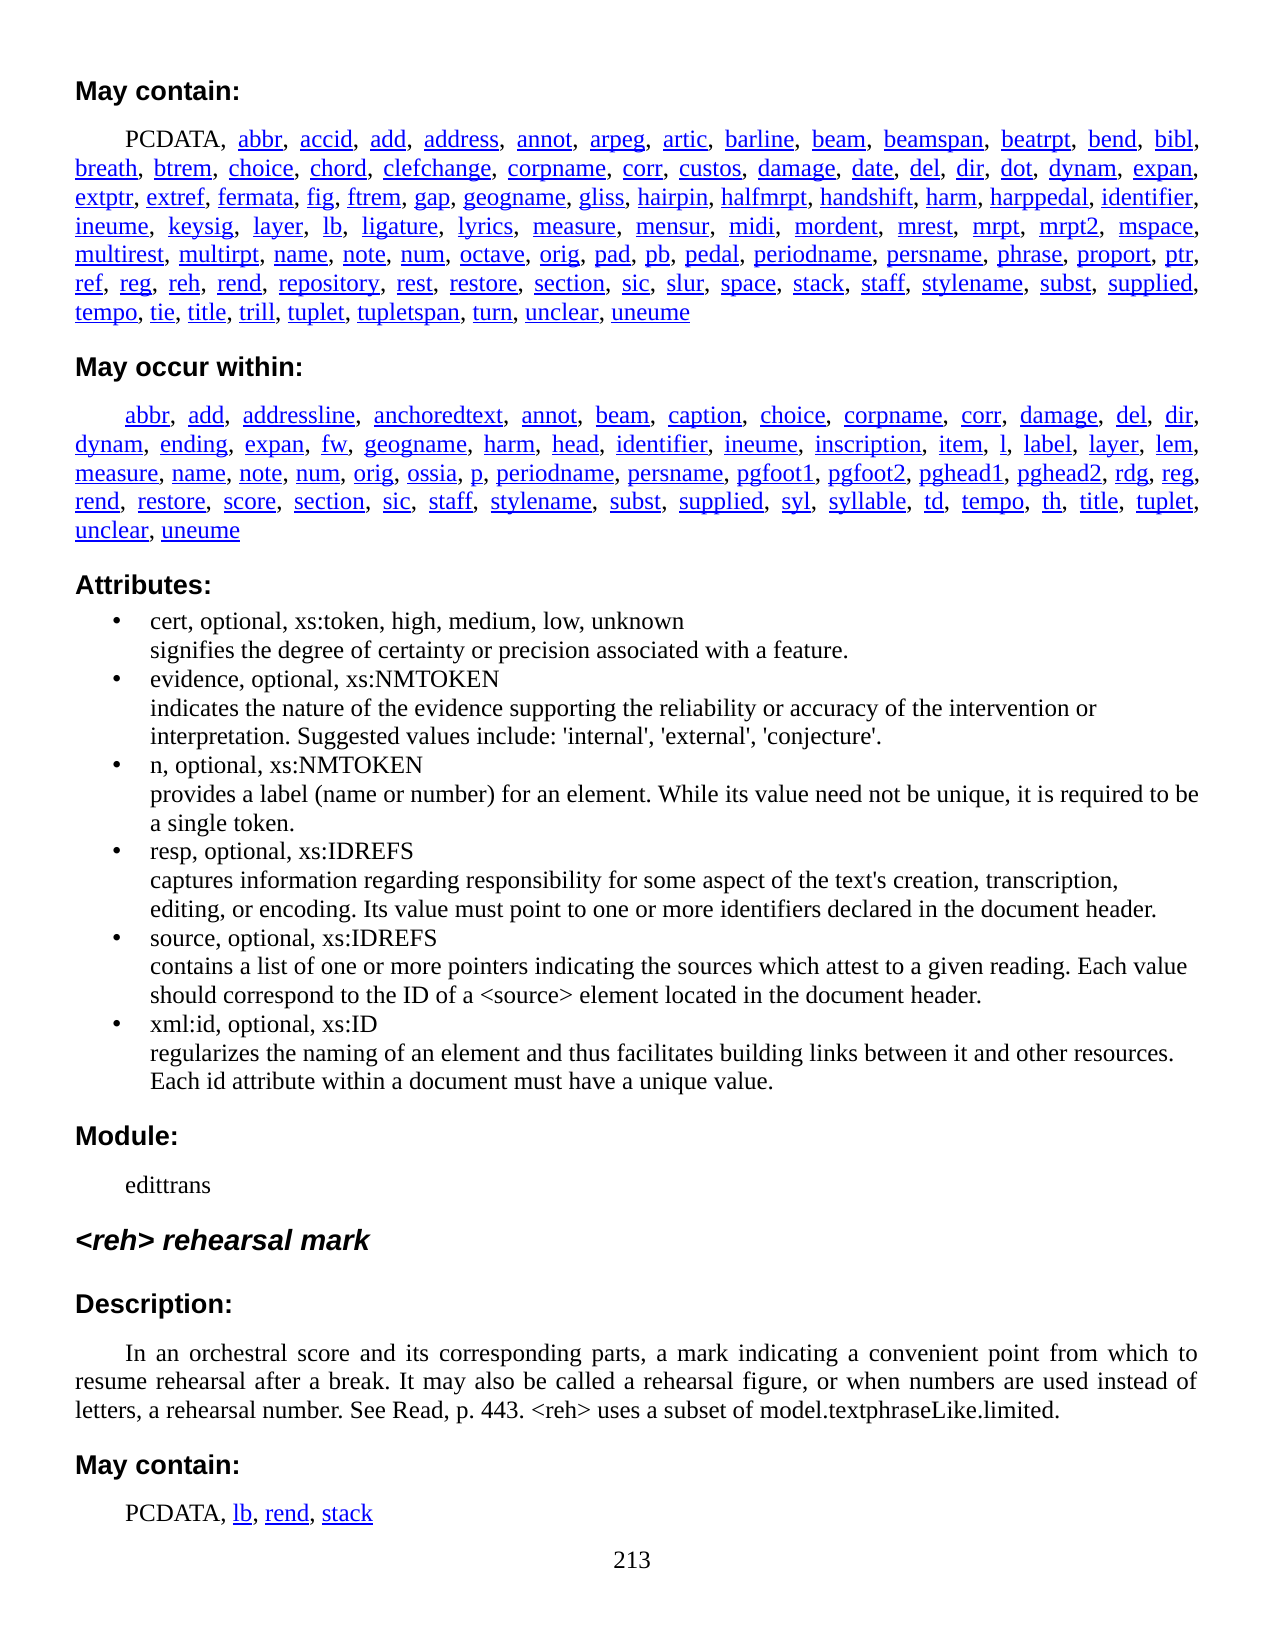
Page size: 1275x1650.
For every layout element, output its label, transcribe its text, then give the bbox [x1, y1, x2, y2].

subtitle <reh> rehearsal mark [75, 1223, 1200, 1257]
text PCDATA, abbr, accid, add, address, annot, arpeg, artic, barline, beam, beamspan, beatrpt, bend, bibl, breath, btrem, choice, chord, clefchange, corpname, corr, custos, damage, date, del, dir, dot, dynam, expan, extptr, extref, fermata, fig, ftrem, gap, geogname, gliss, hairpin, halfmrpt, handshift, harm, harppedal, identifier, ineume, keysig, layer, lb, ligature, lyrics, measure, mensur, midi, mordent, mrest, mrpt, mrpt2, mspace, multirest, multirpt, name, note, num, octave, orig, pad, pb, pedal, periodname, persname, phrase, proport, ptr, ref, reg, reh, rend, repository, rest, restore, section, sic, slur, space, stack, staff, stylename, subst, supplied, tempo, tie, title, trill, tuplet, tupletspan, turn, unclear, uneume [75, 124, 1200, 326]
list cert, optional, xs:token, high, medium, low, unknown signifies the degree of certainty or precision associated with a feature. [112, 606, 1200, 664]
text edittrans [75, 1170, 1200, 1198]
subtitle May contain: [75, 75, 1200, 106]
text In an orchestral score and its corresponding parts, a mark indicating a convenient point from which to resume rehearsal after a break. It may also be called a rehearsal figure, or when numbers are used instead of letters, a rehearsal number. See Read, p. 443. <reh> uses a subset of model.textphraseLike.limited. [75, 1338, 1200, 1424]
text PCDATA, lb, rend, stack [75, 1498, 1200, 1527]
list n, optional, xs:NMTOKEN provides a label (name or number) for an element. While its value need not be unique, it is required to be a single token. [112, 750, 1200, 836]
text abbr, add, addressline, anchoredtext, annot, beam, caption, choice, corpname, corr, damage, del, dir, dynam, ending, expan, fw, geogname, harm, head, identifier, ineume, inscription, item, l, label, layer, lem, measure, name, note, num, orig, ossia, p, periodname, persname, pgfoot1, pgfoot2, pghead1, pghead2, rdg, reg, rend, restore, score, section, sic, staff, stylename, subst, supplied, syl, syllable, td, tempo, th, title, tuplet, unclear, uneume [75, 400, 1200, 544]
subtitle Module: [75, 1120, 1200, 1151]
subtitle May contain: [75, 1449, 1200, 1480]
subtitle May occur within: [75, 351, 1200, 382]
list evidence, optional, xs:NMTOKEN indicates the nature of the evidence supporting the reliability or accuracy of the intervention or interpretation. Suggested values include: 'internal', 'external', 'conjecture'. [112, 664, 1200, 750]
subtitle Attributes: [75, 569, 1200, 600]
list resp, optional, xs:IDREFS captures information regarding responsibility for some aspect of the text's creation, transcription, editing, or encoding. Its value must point to one or more identifiers declared in the document header. [112, 836, 1200, 923]
list xml:id, optional, xs:ID regularizes the naming of an element and thus facilitates building links between it and other resources. Each id attribute within a document must have a unique value. [112, 1009, 1200, 1095]
subtitle Description: [75, 1288, 1200, 1319]
list source, optional, xs:IDREFS contains a list of one or more pointers indicating the sources which attest to a given reading. Each value should correspond to the ID of a <source> element located in the document header. [112, 923, 1200, 1009]
